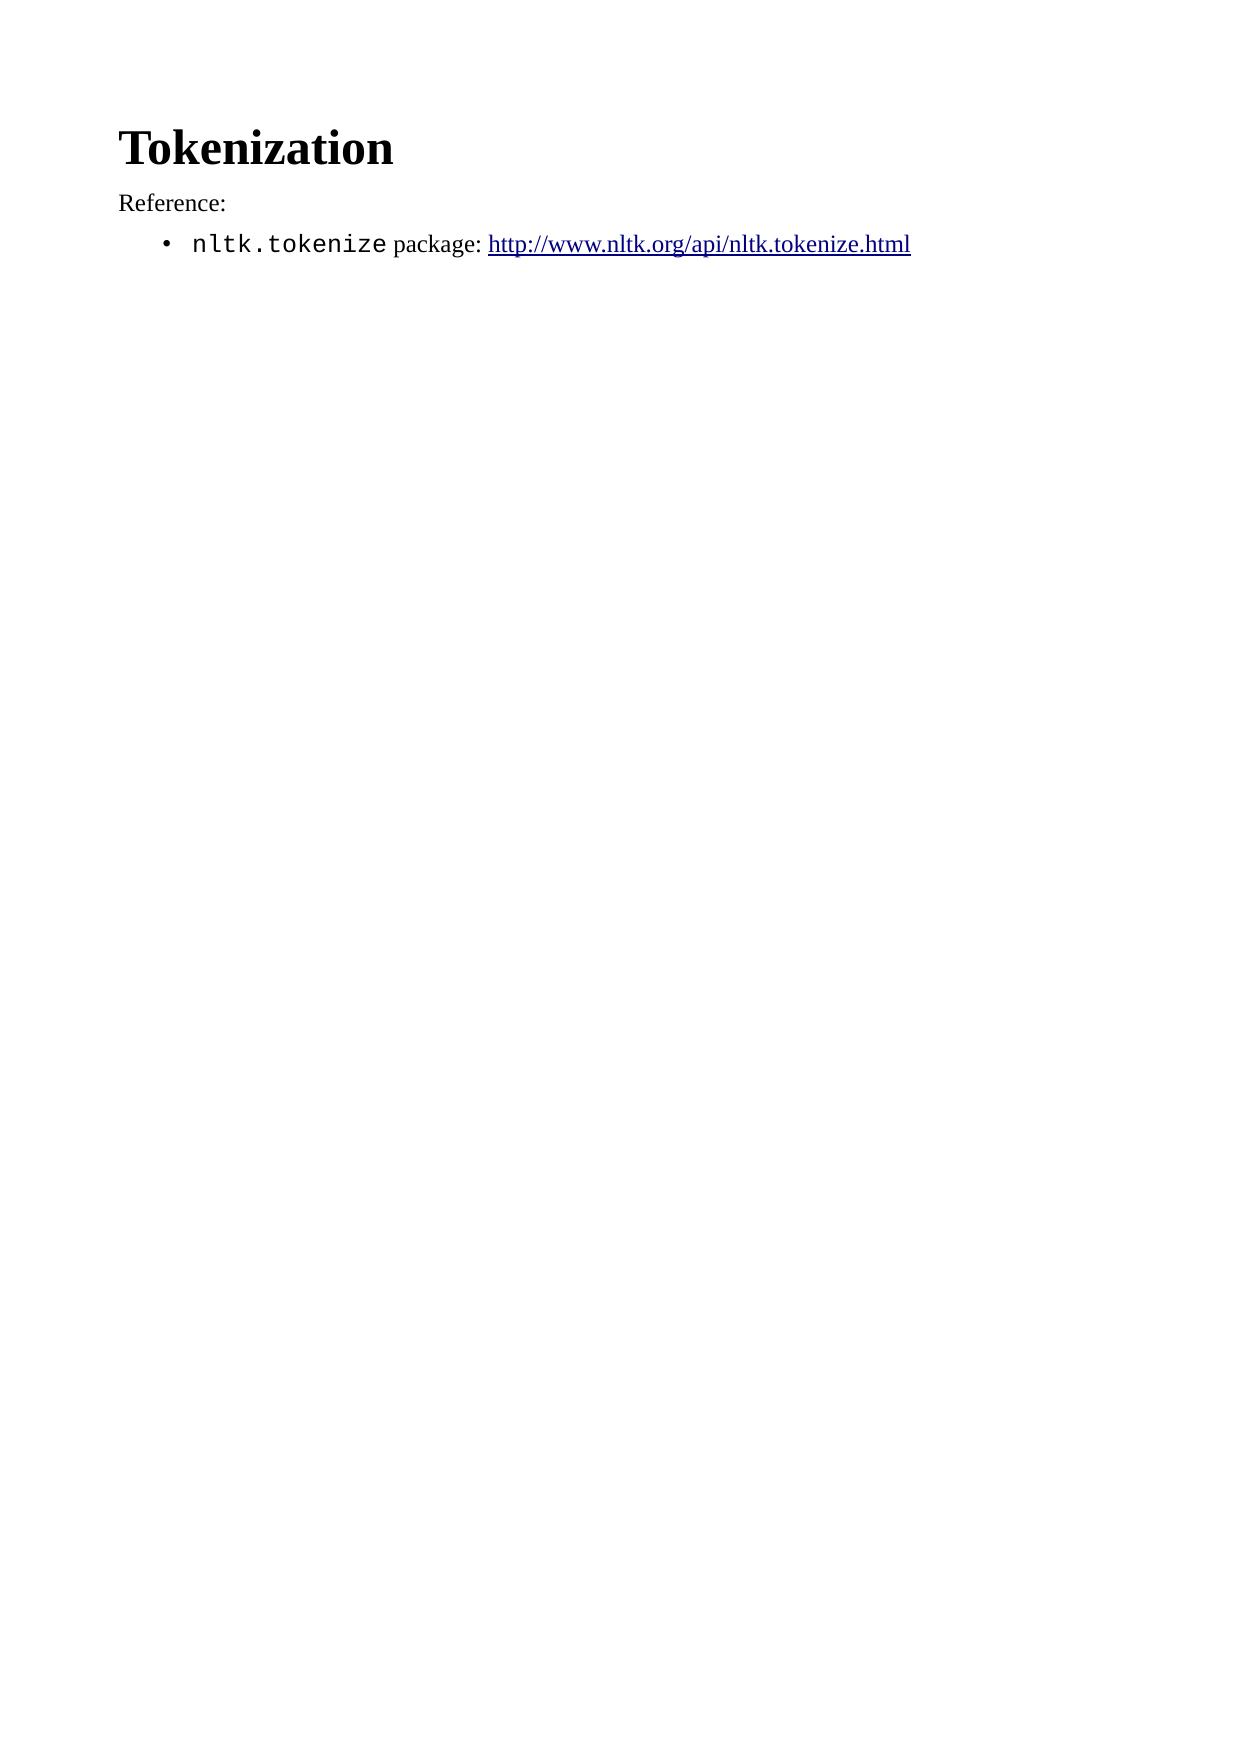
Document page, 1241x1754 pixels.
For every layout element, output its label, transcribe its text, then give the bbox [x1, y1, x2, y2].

subtitle Tokenization [118, 118, 1122, 176]
list nltk.tokenize package: http://www.nltk.org/api/nltk.tokenize.html [162, 229, 1122, 260]
text Reference: [118, 188, 1122, 217]
